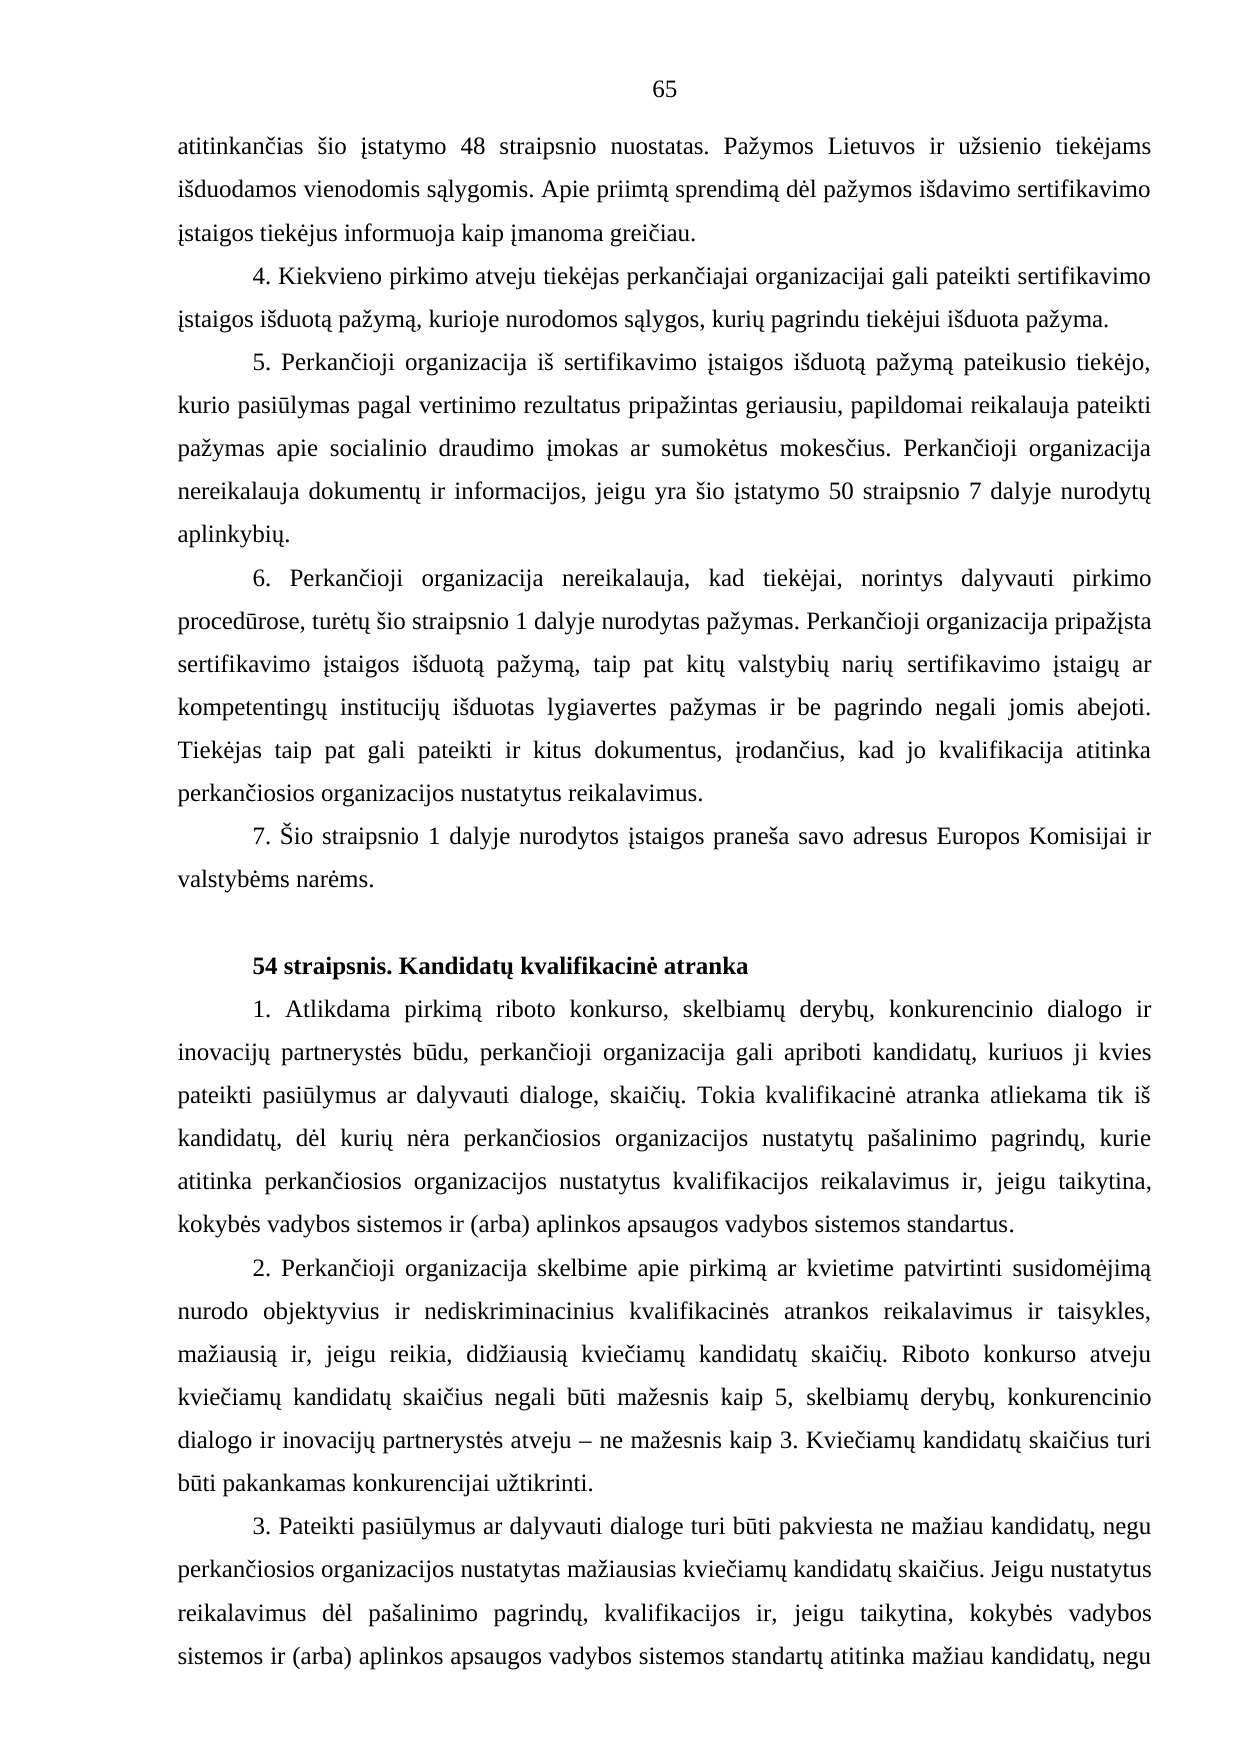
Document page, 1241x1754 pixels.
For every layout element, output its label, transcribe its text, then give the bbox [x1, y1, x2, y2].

text 7. Šio straipsnio 1 dalyje nurodytos įstaigos praneša savo adresus Europos Komisijai ir valstybėms narėms. [177, 821, 1152, 893]
text 5. Perkančioji organizacija iš sertifikavimo įstaigos išduotą pažymą pateikusio tiekėjo, kurio pasiūlymas pagal vertinimo rezultatus pripažintas geriausiu, papildomai reikalauja pateikti pažymas apie socialinio draudimo įmokas ar sumokėtus mokesčius. Perkančioji organizacija nereikalauja dokumentų ir informacijos, jeigu yra šio įstatymo 50 straipsnio 7 dalyje nurodytų aplinkybių. [177, 347, 1152, 548]
text 4. Kiekvieno pirkimo atveju tiekėjas perkančiajai organizacijai gali pateikti sertifikavimo įstaigos išduotą pažymą, kurioje nurodomos sąlygos, kurių pagrindu tiekėjui išduota pažyma. [177, 261, 1152, 333]
text atitinkančias šio įstatymo 48 straipsnio nuostatas. Pažymos Lietuvos ir užsienio tiekėjams išduodamos vienodomis sąlygomis. Apie priimtą sprendimą dėl pažymos išdavimo sertifikavimo įstaigos tiekėjus informuoja kaip įmanoma greičiau. [177, 131, 1152, 246]
text 6. Perkančioji organizacija nereikalauja, kad tiekėjai, norintys dalyvauti pirkimo procedūrose, turėtų šio straipsnio 1 dalyje nurodytas pažymas. Perkančioji organizacija pripažįsta sertifikavimo įstaigos išduotą pažymą, taip pat kitų valstybių narių sertifikavimo įstaigų ar kompetentingų institucijų išduotas lygiavertes pažymas ir be pagrindo negali jomis abejoti. Tiekėjas taip pat gali pateikti ir kitus dokumentus, įrodančius, kad jo kvalifikacija atitinka perkančiosios organizacijos nustatytus reikalavimus. [177, 563, 1152, 807]
text 1. Atlikdama pirkimą riboto konkurso, skelbiamų derybų, konkurencinio dialogo ir inovacijų partnerystės būdu, perkančioji organizacija gali apriboti kandidatų, kuriuos ji kvies pateikti pasiūlymus ar dalyvauti dialoge, skaičių. Tokia kvalifikacinė atranka atliekama tik iš kandidatų, dėl kurių nėra perkančiosios organizacijos nustatytų pašalinimo pagrindų, kurie atitinka perkančiosios organizacijos nustatytus kvalifikacijos reikalavimus ir, jeigu taikytina, kokybės vadybos sistemos ir (arba) aplinkos apsaugos vadybos sistemos standartus. [177, 994, 1152, 1238]
text 2. Perkančioji organizacija skelbime apie pirkimą ar kvietime patvirtinti susidomėjimą nurodo objektyvius ir nediskriminacinius kvalifikacinės atrankos reikalavimus ir taisykles, mažiausią ir, jeigu reikia, didžiausią kviečiamų kandidatų skaičių. Riboto konkurso atveju kviečiamų kandidatų skaičius negali būti mažesnis kaip 5, skelbiamų derybų, konkurencinio dialogo ir inovacijų partnerystės atveju – ne mažesnis kaip 3. Kviečiamų kandidatų skaičius turi būti pakankamas konkurencijai užtikrinti. [177, 1253, 1152, 1497]
text 3. Pateikti pasiūlymus ar dalyvauti dialoge turi būti pakviesta ne mažiau kandidatų, negu perkančiosios organizacijos nustatytas mažiausias kviečiamų kandidatų skaičius. Jeigu nustatytus reikalavimus dėl pašalinimo pagrindų, kvalifikacijos ir, jeigu taikytina, kokybės vadybos sistemos ir (arba) aplinkos apsaugos vadybos sistemos standartų atitinka mažiau kandidatų, negu [177, 1511, 1152, 1669]
text 54 straipsnis. Kandidatų kvalifikacinė atranka [177, 951, 1152, 979]
